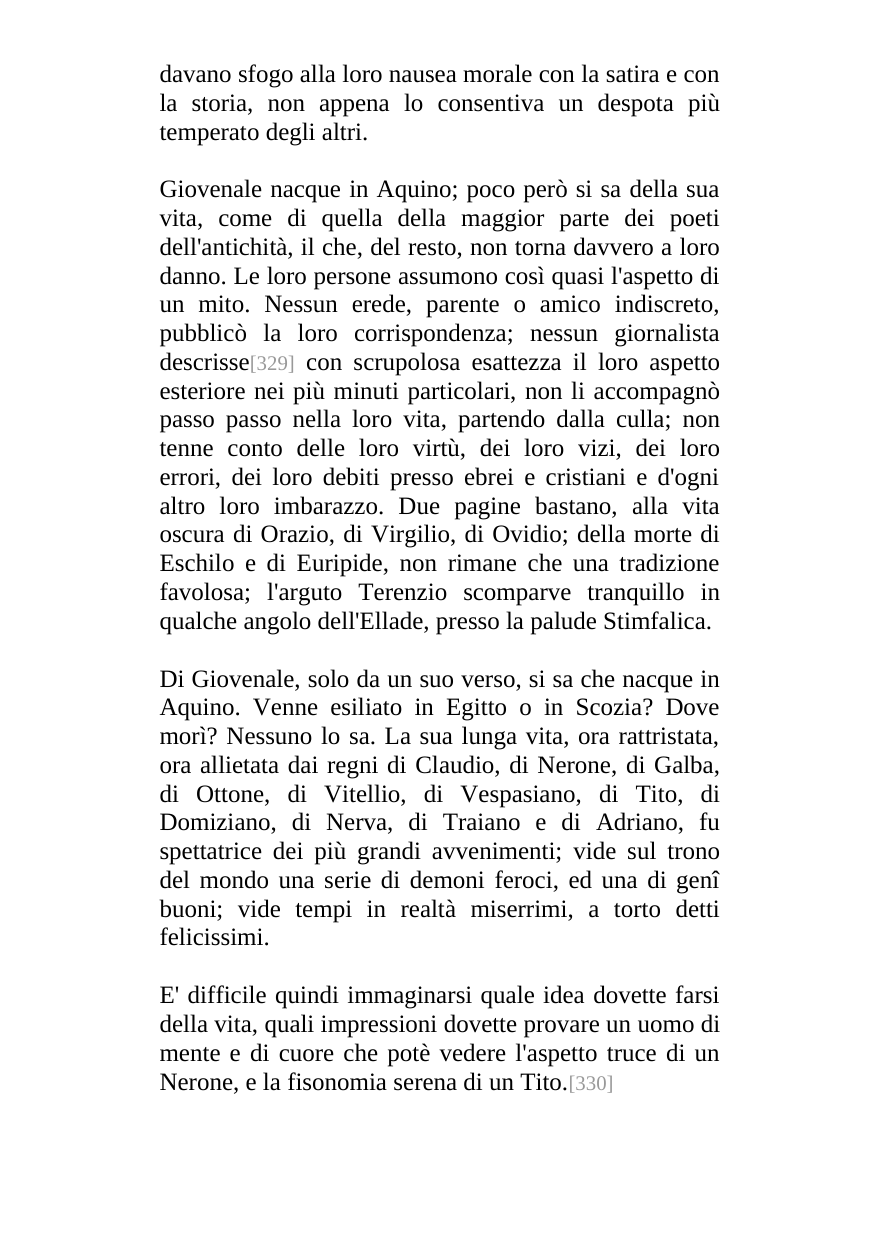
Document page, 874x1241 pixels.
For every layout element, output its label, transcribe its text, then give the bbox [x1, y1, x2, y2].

text Di Giovenale, solo da un suo verso, si sa che nacque in Aquino. Venne esiliato in Egitto o in Scozia? Dove morì? Nessuno lo sa. La sua lunga vita, ora rattristata, ora allietata dai regni di Claudio, di Nerone, di Galba, di Ottone, di Vitellio, di Vespasiano, di Tito, di Domiziano, di Nerva, di Traiano e di Adriano, fu spettatrice dei più grandi avvenimenti; vide sul trono del mondo una serie di demoni feroci, ed una di genî buoni; vide tempi in realtà miserrimi, a torto detti felicissimi. [159, 664, 720, 951]
text davano sfogo alla loro nausea morale con la satira e con la storia, non appena lo consentiva un despota più temperato degli altri. [159, 59, 720, 145]
text E' difficile quindi immaginarsi quale idea dovette farsi della vita, quali impressioni dovette provare un uomo di mente e di cuore che potè vedere l'aspetto truce di un Nerone, e la fisonomia serena di un Tito.[330] [159, 980, 720, 1095]
text Giovenale nacque in Aquino; poco però si sa della sua vita, come di quella della maggior parte dei poeti dell'antichità, il che, del resto, non torna davvero a loro danno. Le loro persone assumono così quasi l'aspetto di un mito. Nessun erede, parente o amico indiscreto, pubblicò la loro corrispondenza; nessun giornalista descrisse[329] con scrupolosa esattezza il loro aspetto esteriore nei più minuti particolari, non li accompagnò passo passo nella loro vita, partendo dalla culla; non tenne conto delle loro virtù, dei loro vizi, dei loro errori, dei loro debiti presso ebrei e cristiani e d'ogni altro loro imbarazzo. Due pagine bastano, alla vita oscura di Orazio, di Virgilio, di Ovidio; della morte di Eschilo e di Euripide, non rimane che una tradizione favolosa; l'arguto Terenzio scomparve tranquillo in qualche angolo dell'Ellade, presso la palude Stimfalica. [159, 174, 720, 634]
